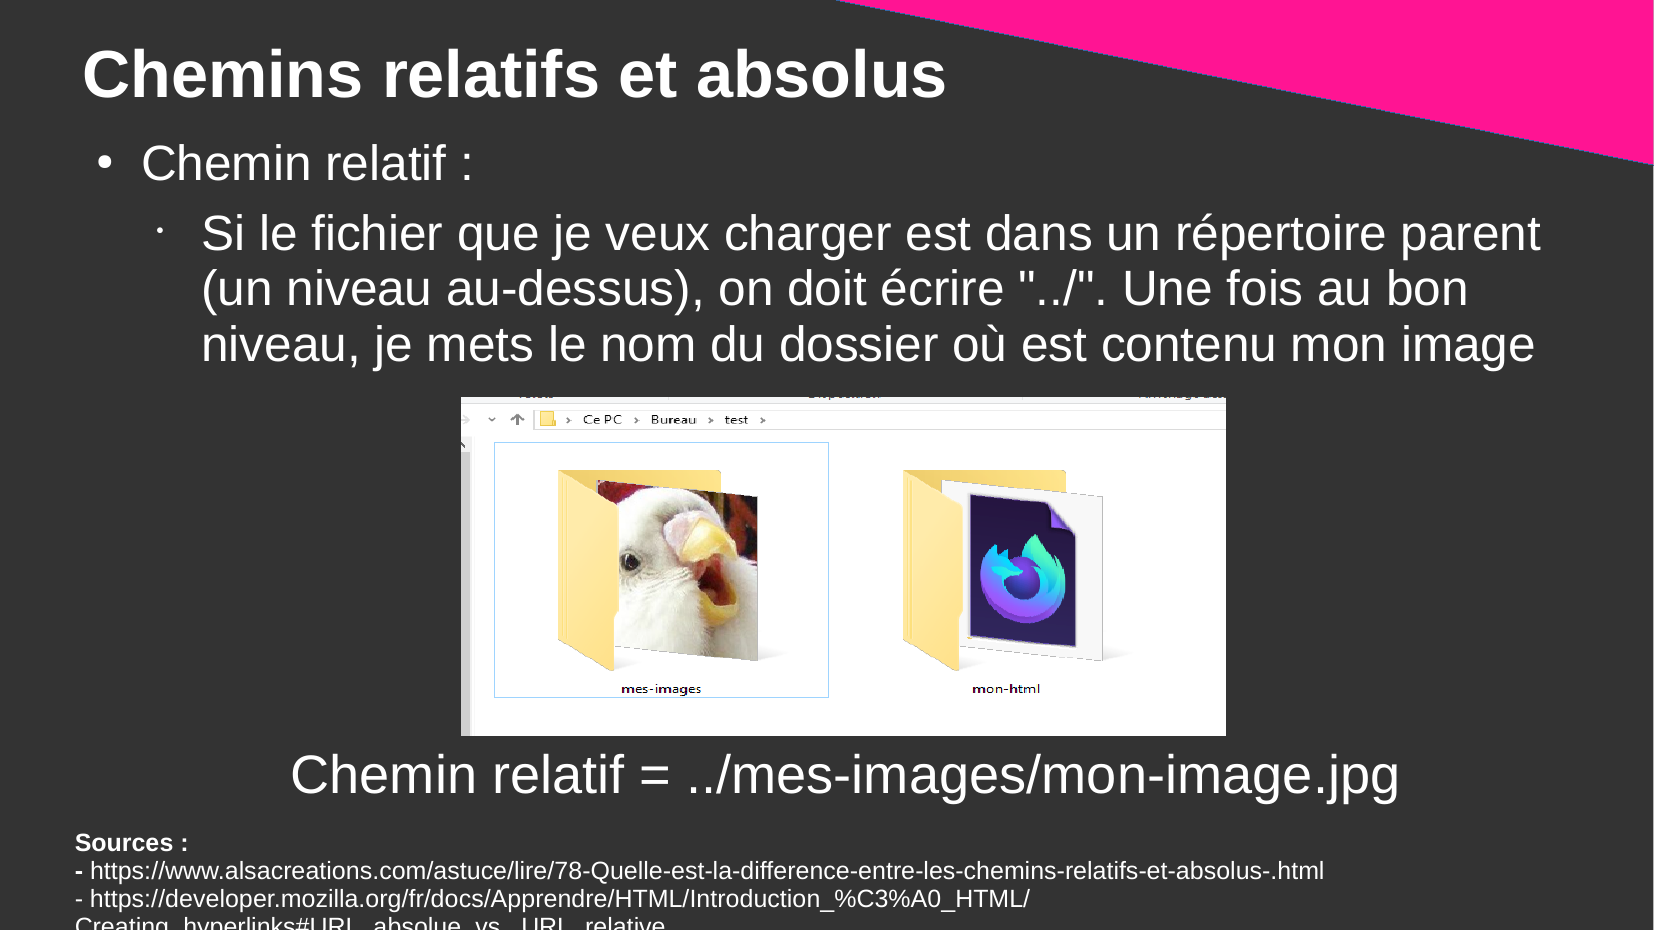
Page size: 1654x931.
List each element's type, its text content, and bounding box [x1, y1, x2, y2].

picture [461, 397, 1226, 736]
text_box [836, 0, 1654, 166]
title Chemin relatif = ../mes-images/mon-image.jpg [271, 744, 1421, 805]
text_box Sources : - https://www.alsacreations.com/astuce/lire/78-Quelle-est-la-difference-entre-les-chemins-relatifs-et-absolus-.html - https://developer.mozilla.org/fr/docs/Apprendre/HTML/Introduction_%C3%A0_HTML/Creating_hyperlinks#URL_absolue_vs._URL_relative [60, 821, 1546, 931]
list Chemin relatif : Si le fichier que je veux charger est dans un répertoire parent (un niveau au-dessus), on doit écrire "../". Une fois au bon niveau, je mets le nom du dossier où est contenu mon image [80, 135, 1546, 381]
title Chemins relatifs et absolus [82, 37, 1571, 122]
